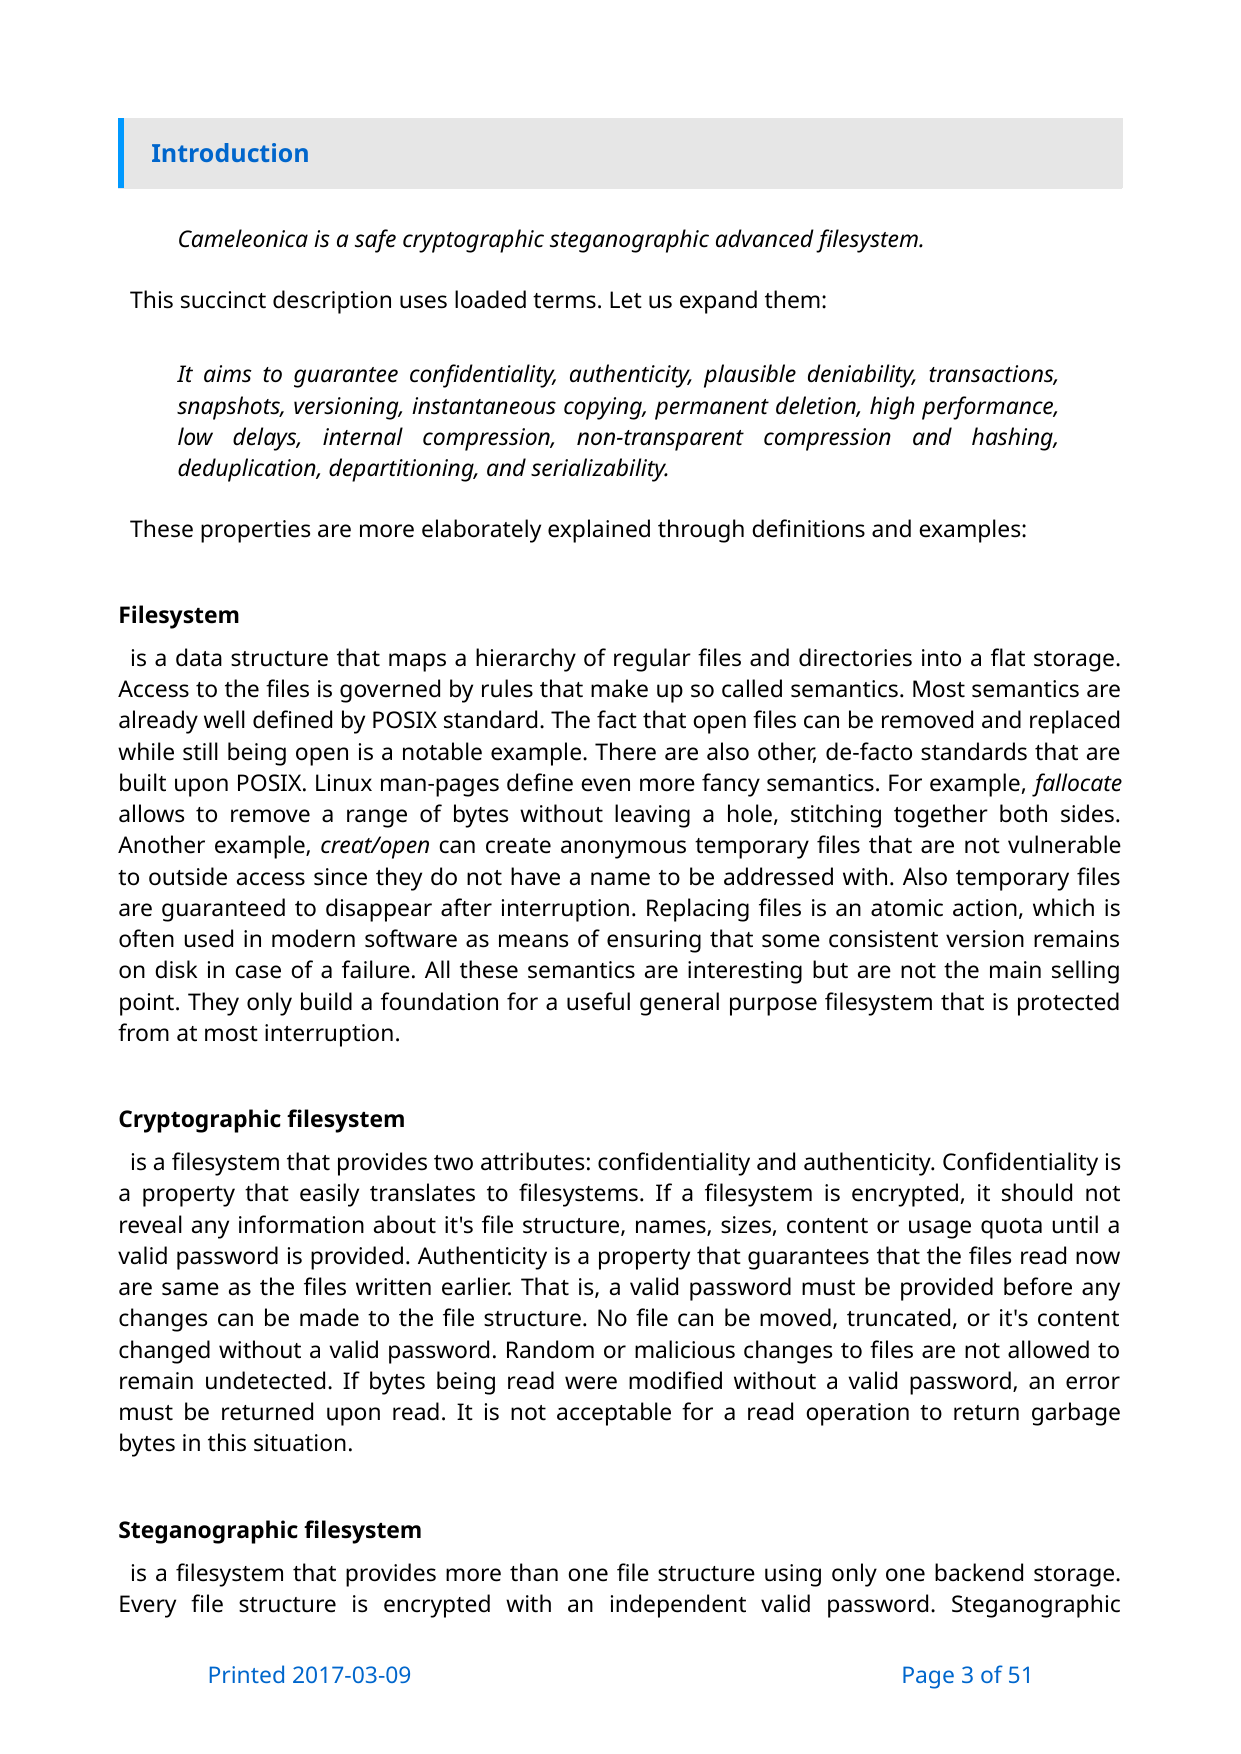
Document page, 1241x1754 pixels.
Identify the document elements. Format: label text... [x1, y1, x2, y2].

text This succinct description uses loaded terms. Let us expand them: [118, 284, 1122, 315]
text Cameleonica is a safe cryptographic steganographic advanced filesystem. [177, 223, 1063, 254]
subtitle Filesystem [118, 599, 1122, 630]
text is a filesystem that provides two attributes: confidentiality and authenticity. Confidentiality is a property that easily translates to filesystems. If a filesystem is encrypted, it should not reveal any information about it's file structure, names, sizes, content or usage quota until a valid password is provided. Authenticity is a property that guarantees that the files read now are same as the files written earlier. That is, a valid password must be provided before any changes can be made to the file structure. No file can be moved, truncated, or it's content changed without a valid password. Random or malicious changes to files are not allowed to remain undetected. If bytes being read were modified without a valid password, an error must be returned upon read. It is not acceptable for a read operation to return garbage bytes in this situation. [118, 1146, 1122, 1459]
text is a data structure that maps a hierarchy of regular files and directories into a flat storage. Access to the files is governed by rules that make up so called semantics. Most semantics are already well defined by POSIX standard. The fact that open files can be removed and replaced while still being open is a notable example. There are also other, de-facto standards that are built upon POSIX. Linux man-pages define even more fancy semantics. For example, fallocate allows to remove a range of bytes without leaving a hole, stitching together both sides. Another example, creat/open can create anonymous temporary files that are not vulnerable to outside access since they do not have a name to be addressed with. Also temporary files are guaranteed to disappear after interruption. Replacing files is an atomic action, which is often used in modern software as means of ensuring that some consistent version remains on disk in case of a failure. All these semantics are interesting but are not the main selling point. They only build a foundation for a useful general purpose filesystem that is protected from at most interruption. [118, 642, 1122, 1048]
text is a filesystem that provides more than one file structure using only one backend storage. Every file structure is encrypted with an independent valid password. Steganographic [118, 1557, 1122, 1619]
text These properties are more elaborately explained through definitions and examples: [118, 513, 1122, 544]
subtitle Introduction [124, 119, 1122, 188]
text It aims to guarantee confidentiality, authenticity, plausible deniability, transactions, snapshots, versioning, instantaneous copying, permanent deletion, high performance, low delays, internal compression, non-transparent compression and hashing, deduplication, departitioning, and serializability. [177, 358, 1063, 483]
subtitle Cryptographic filesystem [118, 1103, 1122, 1134]
subtitle Steganographic filesystem [118, 1513, 1122, 1545]
